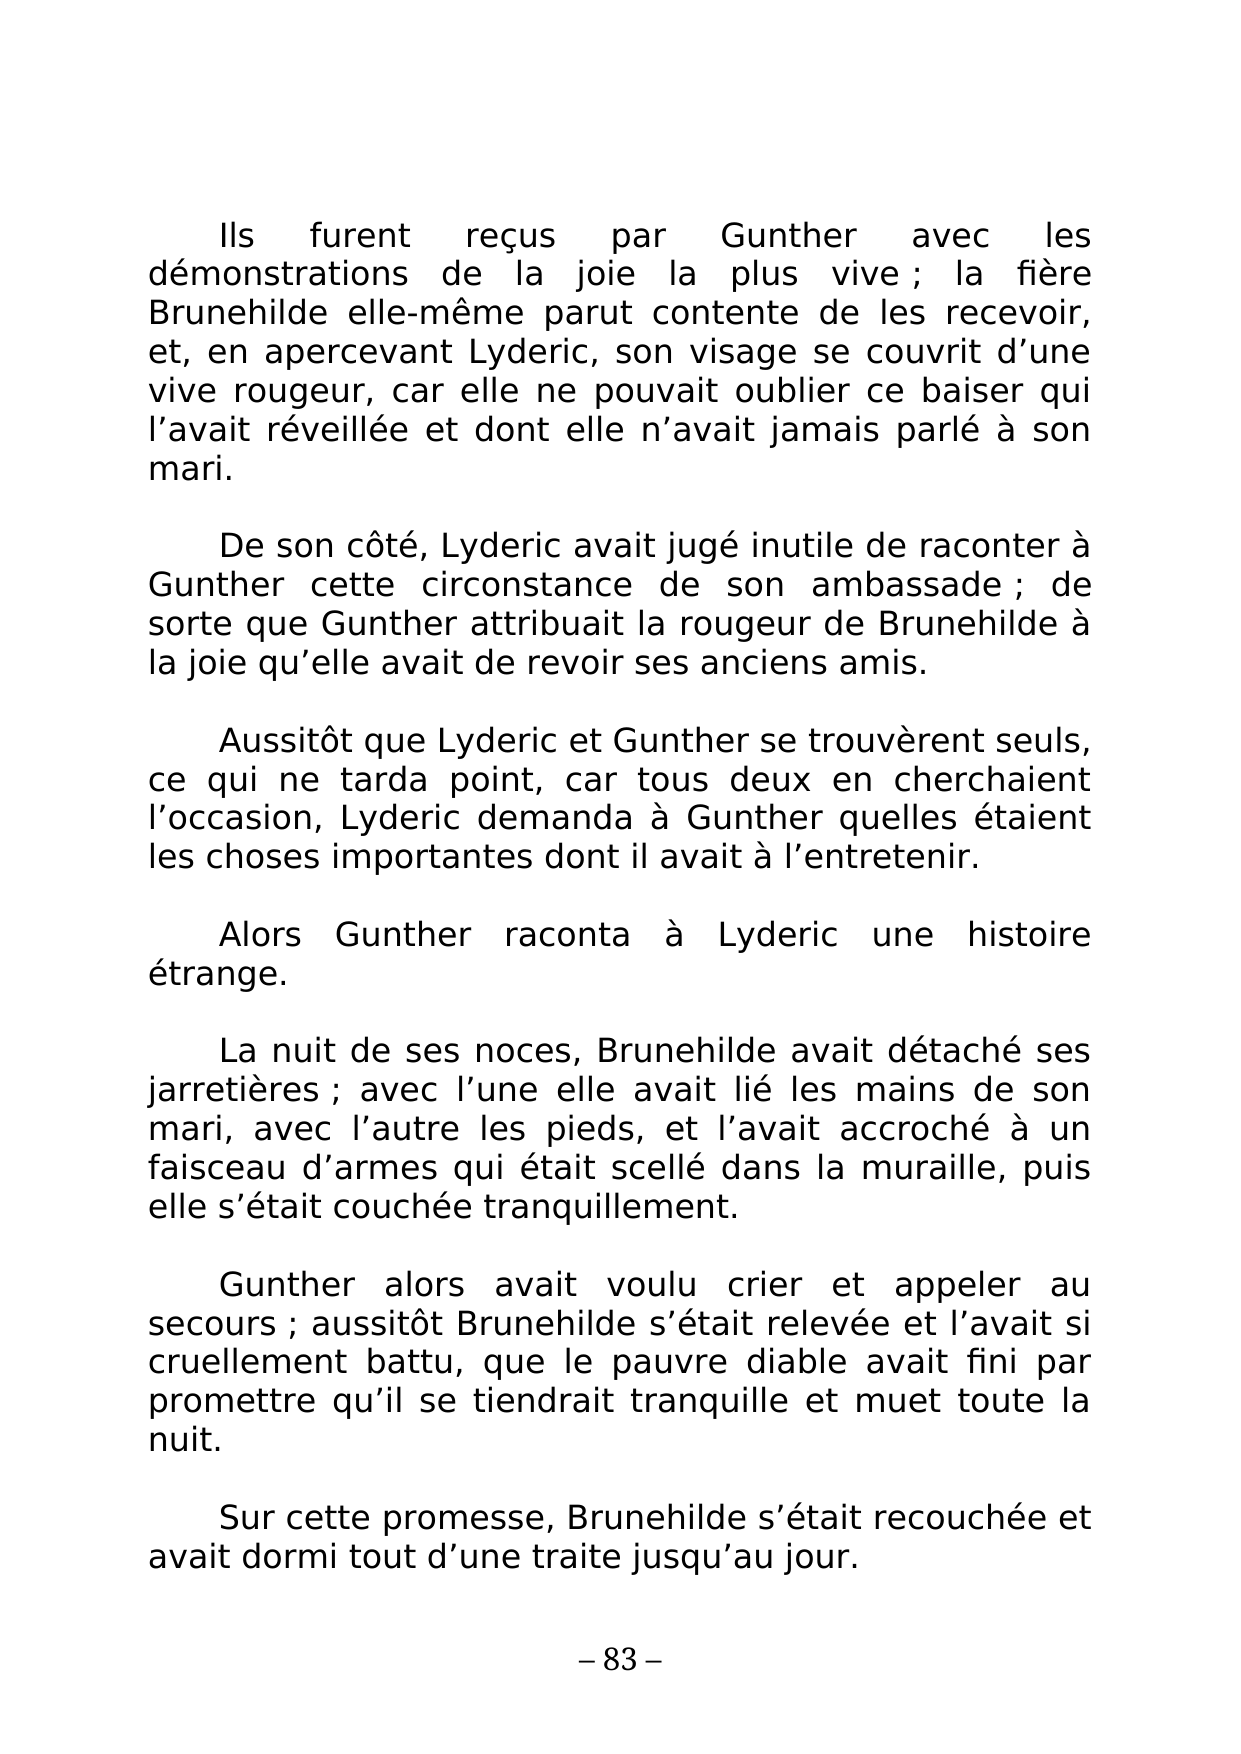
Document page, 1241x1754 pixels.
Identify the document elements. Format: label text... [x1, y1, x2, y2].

text Aussitôt que Lyderic et Gunther se trouvèrent seuls, ce qui ne tarda point, car tous deux en cherchaient l’occasion, Lyderic demanda à Gunther quelles étaient les choses importantes dont il avait à l’entretenir. [148, 721, 1092, 877]
text Sur cette promesse, Brunehilde s’était recouchée et avait dormi tout d’une traite jusqu’au jour. [148, 1498, 1092, 1576]
text Alors Gunther raconta à Lyderic une histoire étrange. [148, 915, 1092, 993]
text Gunther alors avait voulu crier et appeler au secours ; aussitôt Brunehilde s’était relevée et l’avait si cruellement battu, que le pauvre diable avait fini par promettre qu’il se tiendrait tranquille et muet toute la nuit. [148, 1265, 1092, 1459]
text La nuit de ses noces, Brunehilde avait détaché ses jarretières ; avec l’une elle avait lié les mains de son mari, avec l’autre les pieds, et l’avait accroché à un faisceau d’armes qui était scellé dans la muraille, puis elle s’était couchée tranquillement. [148, 1032, 1092, 1226]
text De son côté, Lyderic avait jugé inutile de raconter à Gunther cette circonstance de son ambassade ; de sorte que Gunther attribuait la rougeur de Brunehilde à la joie qu’elle avait de revoir ses anciens amis. [148, 527, 1092, 682]
text Ils furent reçus par Gunther avec les démonstrations de la joie la plus vive ; la fière Brunehilde elle-même parut contente de les recevoir, et, en apercevant Lyderic, son visage se couvrit d’une vive rougeur, car elle ne pouvait oublier ce baiser qui l’avait réveillée et dont elle n’avait jamais parlé à son mari. [148, 216, 1092, 488]
